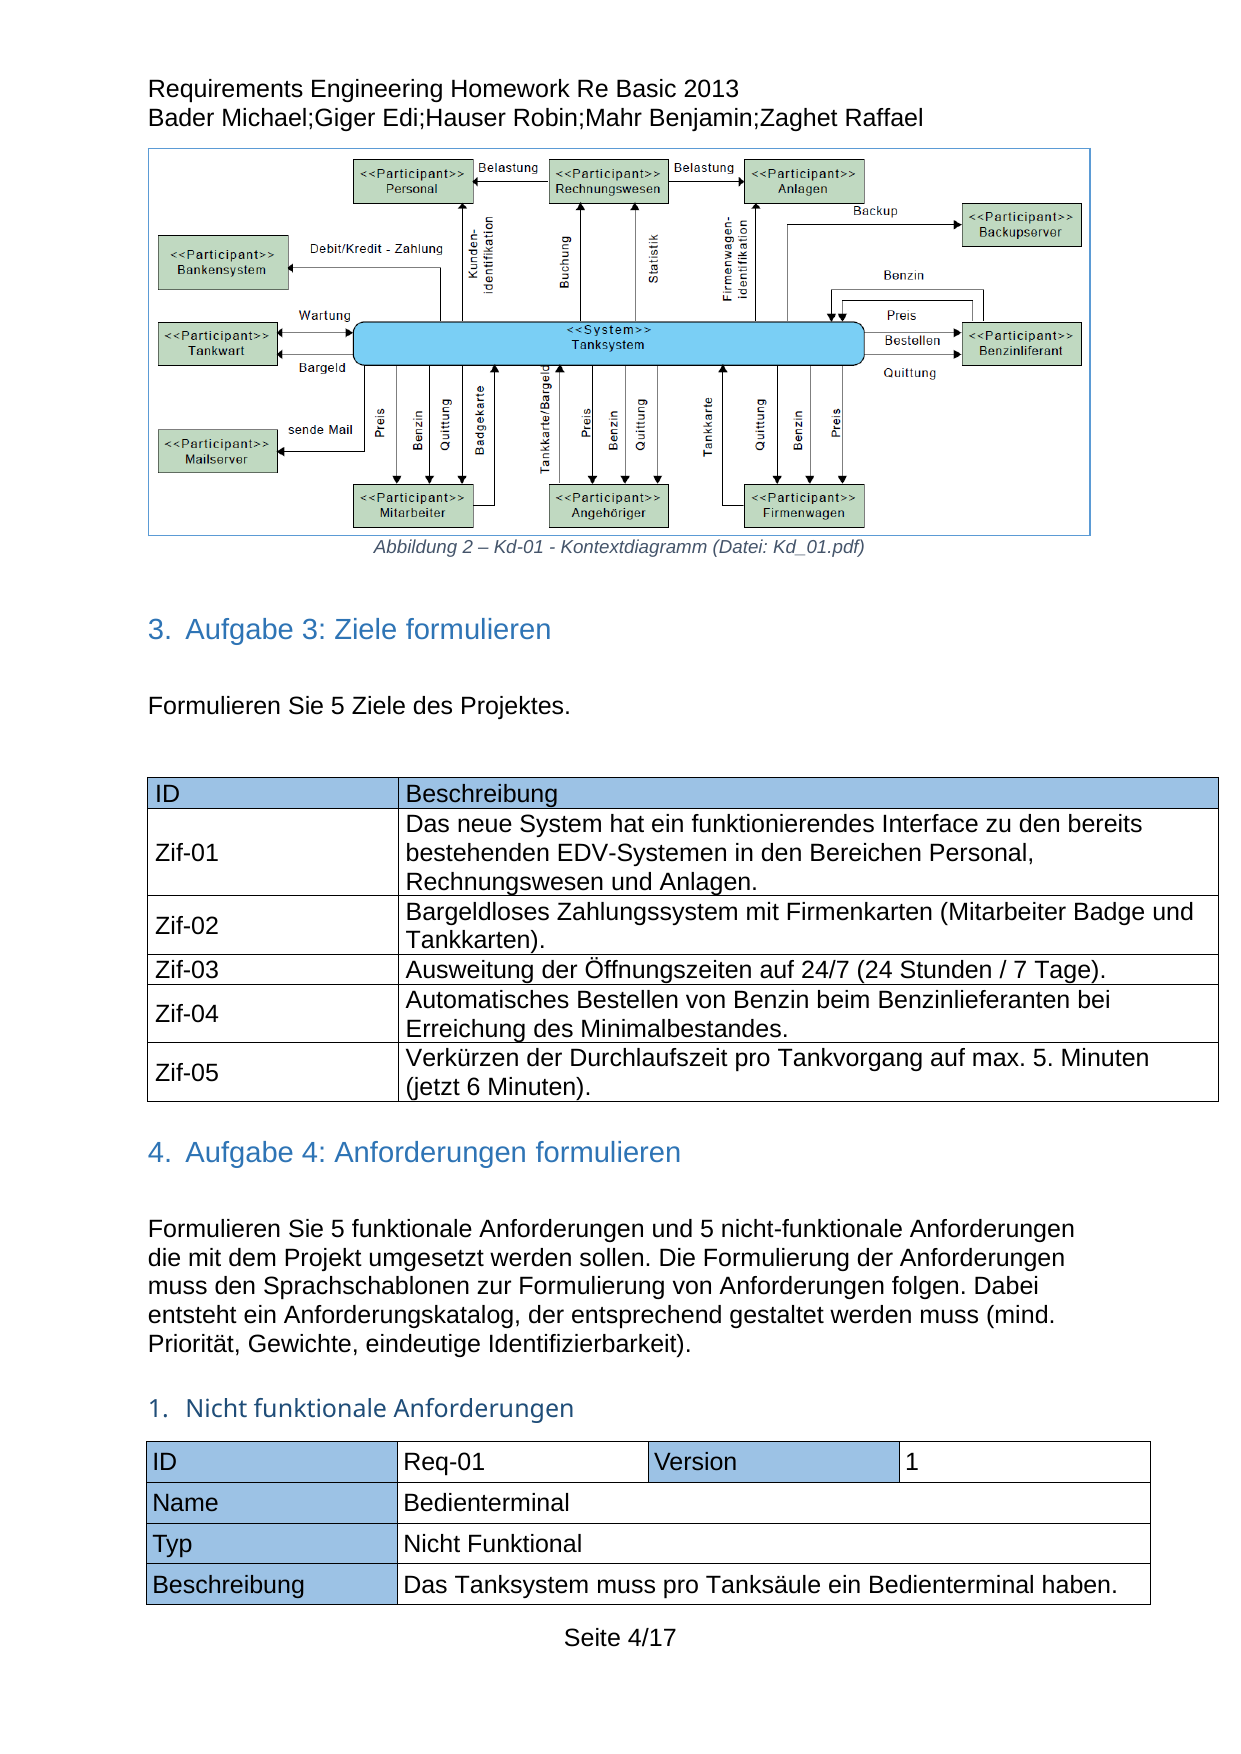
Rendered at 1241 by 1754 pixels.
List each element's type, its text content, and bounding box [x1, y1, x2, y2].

table_header ID [147, 1442, 397, 1482]
table_cell Typ [147, 1524, 397, 1563]
table_cell Das neue System hat ein funktionierendes Interface zu den bereits bestehenden EDV-Systemen in den Bereichen Personal, Rechnungswesen und Anlagen. [399, 809, 1218, 895]
table_header Version [649, 1442, 899, 1482]
table_cell Ausweitung der Öffnungszeiten auf 24/7 (24 Stunden / 7 Tage). [399, 955, 1218, 984]
table_cell Beschreibung [147, 1564, 397, 1604]
table_cell Nicht Funktional [398, 1524, 1150, 1563]
table_cell Bedienterminal [398, 1483, 1150, 1523]
table_header Beschreibung [399, 778, 1218, 808]
table_cell Zif-01 [148, 809, 398, 895]
table_cell Zif-03 [148, 955, 398, 984]
table_cell Automatisches Bestellen von Benzin beim Benzinlieferanten bei Erreichung des Minimalbestandes. [399, 985, 1218, 1042]
text Abbildung 2 – Kd-01 - Kontextdiagramm (Datei: Kd_01.pdf) [148, 536, 1093, 558]
table_cell Verkürzen der Durchlaufszeit pro Tankvorgang auf max. 5. Minuten (jetzt 6 Minuten). [399, 1043, 1218, 1101]
table_header ID [148, 778, 398, 808]
table_cell Zif-04 [148, 985, 398, 1042]
text Formulieren Sie 5 Ziele des Projektes. [148, 691, 1093, 719]
subtitle Nicht funktionale Anforderungen [148, 1390, 1093, 1424]
table_cell Das Tanksystem muss pro Tanksäule ein Bedienterminal haben. [398, 1564, 1150, 1604]
table_cell Bargeldloses Zahlungssystem mit Firmenkarten (Mitarbeiter Badge und Tankkarten). [399, 896, 1218, 954]
text Formulieren Sie 5 funktionale Anforderungen und 5 nicht-funktionale Anforderungen die mit dem Projekt umgesetzt werden sollen. Die Formulierung der Anforderungen muss den Sprachschablonen zur Formulierung von Anforderungen folgen. Dabei entsteht ein Anforderungskatalog, der entsprechend gestaltet werden muss (mind. Priorität, Gewichte, eindeutige Identifizierbarkeit). [148, 1214, 1093, 1357]
subtitle Aufgabe 4: Anforderungen formulieren [148, 1135, 1093, 1168]
table_header Req-01 [398, 1442, 648, 1482]
table_cell Zif-05 [148, 1043, 398, 1101]
subtitle Aufgabe 3: Ziele formulieren [148, 612, 1093, 645]
table_cell Zif-02 [148, 896, 398, 954]
table_cell Name [147, 1483, 397, 1523]
table_header 1 [900, 1442, 1150, 1482]
